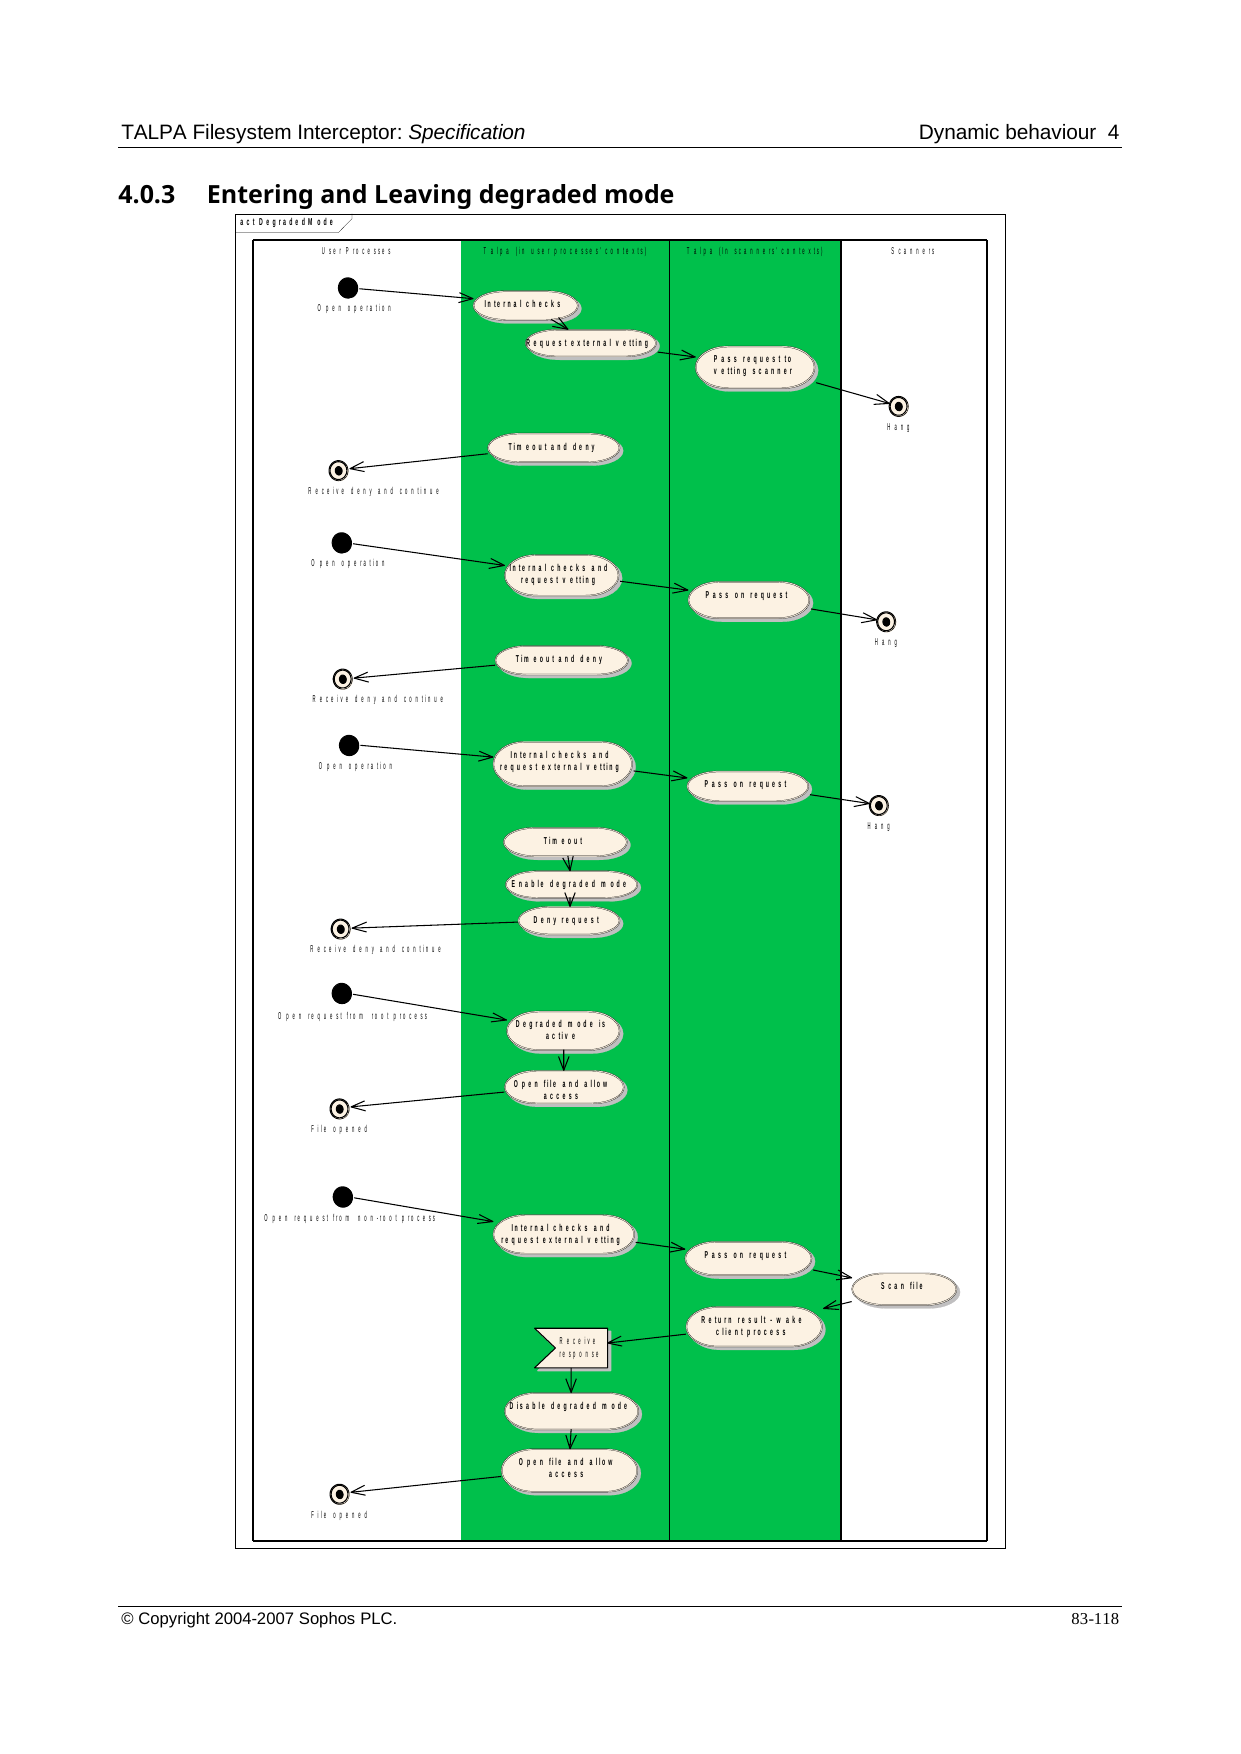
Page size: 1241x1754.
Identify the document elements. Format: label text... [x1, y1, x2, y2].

subtitle Entering and Leaving degraded mode [118, 177, 1122, 211]
